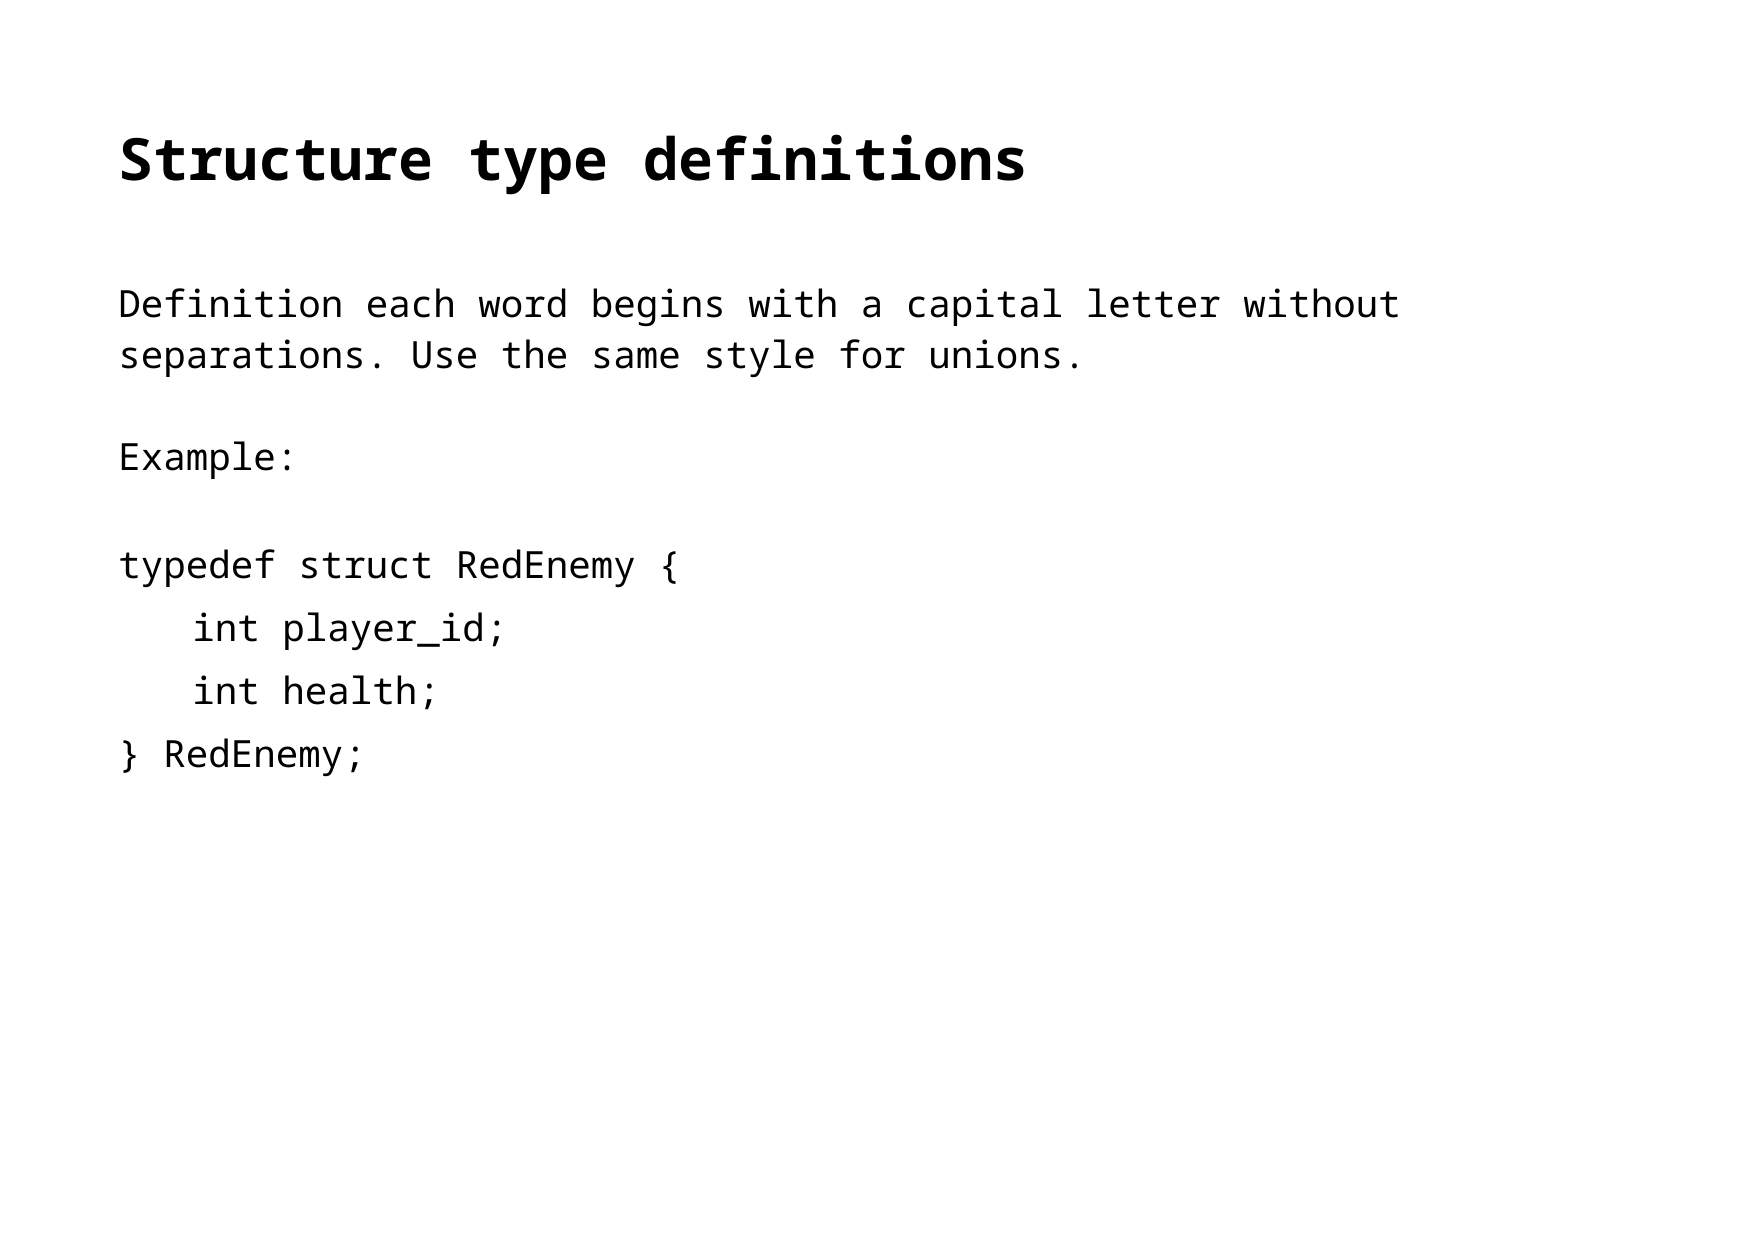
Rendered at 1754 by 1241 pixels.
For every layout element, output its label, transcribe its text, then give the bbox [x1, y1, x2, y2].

text Structure type definitions [118, 118, 1636, 198]
text Example: [118, 430, 1636, 481]
text } RedEnemy; [118, 727, 1636, 778]
text Definition each word begins with a capital letter without separations. Use the same style for unions. [118, 277, 1636, 379]
text int player_id; [118, 601, 1636, 652]
text int health; [118, 664, 1636, 715]
text typedef struct RedEnemy { [118, 538, 1636, 589]
